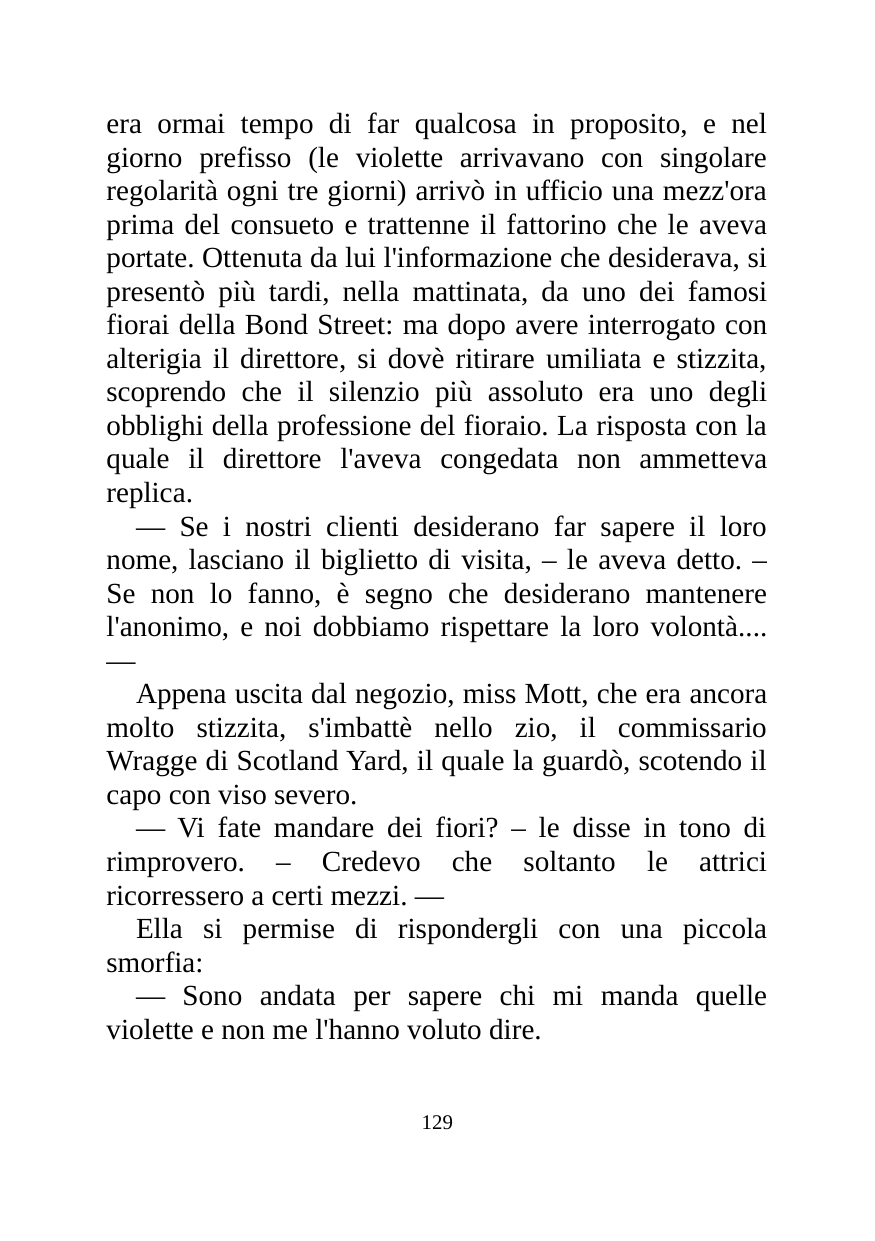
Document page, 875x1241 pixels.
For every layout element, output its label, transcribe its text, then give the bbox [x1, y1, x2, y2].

text — Se i nostri clienti desiderano far sapere il loro nome, lasciano il biglietto di visita, – le aveva detto. – Se non lo fanno, è segno che desiderano mantenere l'anonimo, e noi dobbiamo rispettare la loro volontà.... — [106, 509, 768, 676]
text — Vi fate mandare dei fiori? – le disse in tono di rimprovero. – Credevo che soltanto le attrici ricorressero a certi mezzi. — [106, 811, 768, 911]
text — Sono andata per sapere chi mi manda quelle violette e non me l'hanno voluto dire. [106, 978, 768, 1045]
text era ormai tempo di far qualcosa in proposito, e nel giorno prefisso (le violette arrivavano con singolare regolarità ogni tre giorni) arrivò in ufficio una mezz'ora prima del consueto e trattenne il fattorino che le aveva portate. Ottenuta da lui l'informazione che desiderava, si presentò più tardi, nella mattinata, da uno dei famosi fiorai della Bond Street: ma dopo avere interrogato con alterigia il direttore, si dovè ritirare umiliata e stizzita, scoprendo che il silenzio più assoluto era uno degli obblighi della professione del fioraio. La risposta con la quale il direttore l'aveva congedata non ammetteva replica. [106, 106, 768, 509]
text Ella si permise di rispondergli con una piccola smorfia: [106, 911, 768, 978]
text Appena uscita dal negozio, miss Mott, che era ancora molto stizzita, s'imbattè nello zio, il commissario Wragge di Scotland Yard, il quale la guardò, scotendo il capo con viso severo. [106, 676, 768, 811]
